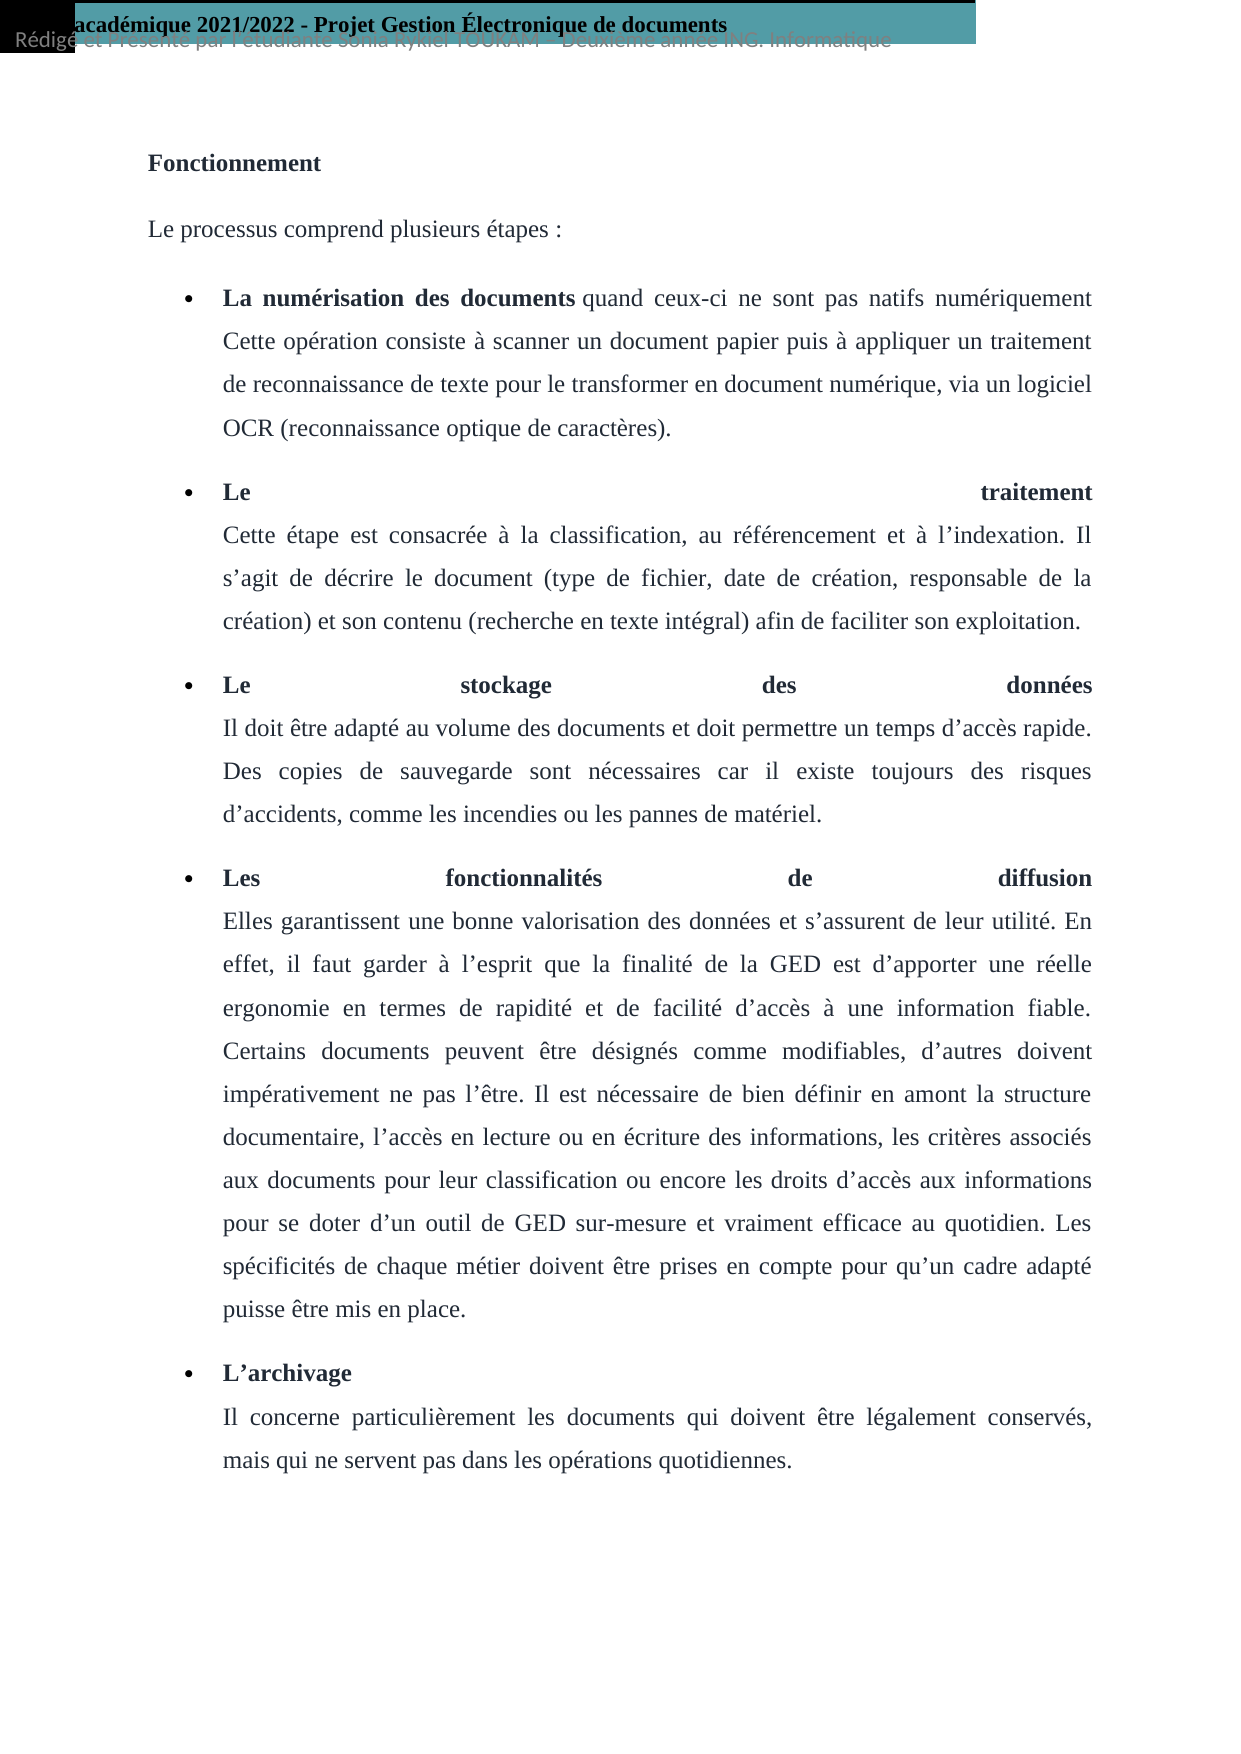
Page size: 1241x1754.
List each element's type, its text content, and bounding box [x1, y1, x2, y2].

list Le stockage des données Il doit être adapté au volume des documents et doit permettre un temps d’accès rapide. Des copies de sauvegarde sont nécessaires car il existe toujours des risques d’accidents, comme les incendies ou les pannes de matériel. [185, 670, 1093, 828]
subtitle Fonctionnement [148, 148, 1093, 176]
text Le processus comprend plusieurs étapes : [148, 214, 1093, 243]
list Le traitement Cette étape est consacrée à la classification, au référencement et à l’indexation. Il s’agit de décrire le document (type de fichier, date de création, responsable de la création) et son contenu (recherche en texte intégral) afin de faciliter son exploitation. [185, 477, 1093, 635]
list L’archivage Il concerne particulièrement les documents qui doivent être légalement conservés, mais qui ne servent pas dans les opérations quotidiennes. [185, 1358, 1093, 1473]
list Les fonctionnalités de diffusion Elles garantissent une bonne valorisation des données et s’assurent de leur utilité. En effet, il faut garder à l’esprit que la finalité de la GED est d’apporter une réelle ergonomie en termes de rapidité et de facilité d’accès à une information fiable. Certains documents peuvent être désignés comme modifiables, d’autres doivent impérativement ne pas l’être. Il est nécessaire de bien définir en amont la structure documentaire, l’accès en lecture ou en écriture des informations, les critères associés aux documents pour leur classification ou encore les droits d’accès aux informations pour se doter d’un outil de GED sur-mesure et vraiment efficace au quotidien. Les spécificités de chaque métier doivent être prises en compte pour qu’un cadre adapté puisse être mis en place. [185, 863, 1093, 1323]
list La numérisation des documents quand ceux-ci ne sont pas natifs numériquement Cette opération consiste à scanner un document papier puis à appliquer un traitement de reconnaissance de texte pour le transformer en document numérique, via un logiciel OCR (reconnaissance optique de caractères). [185, 283, 1093, 441]
